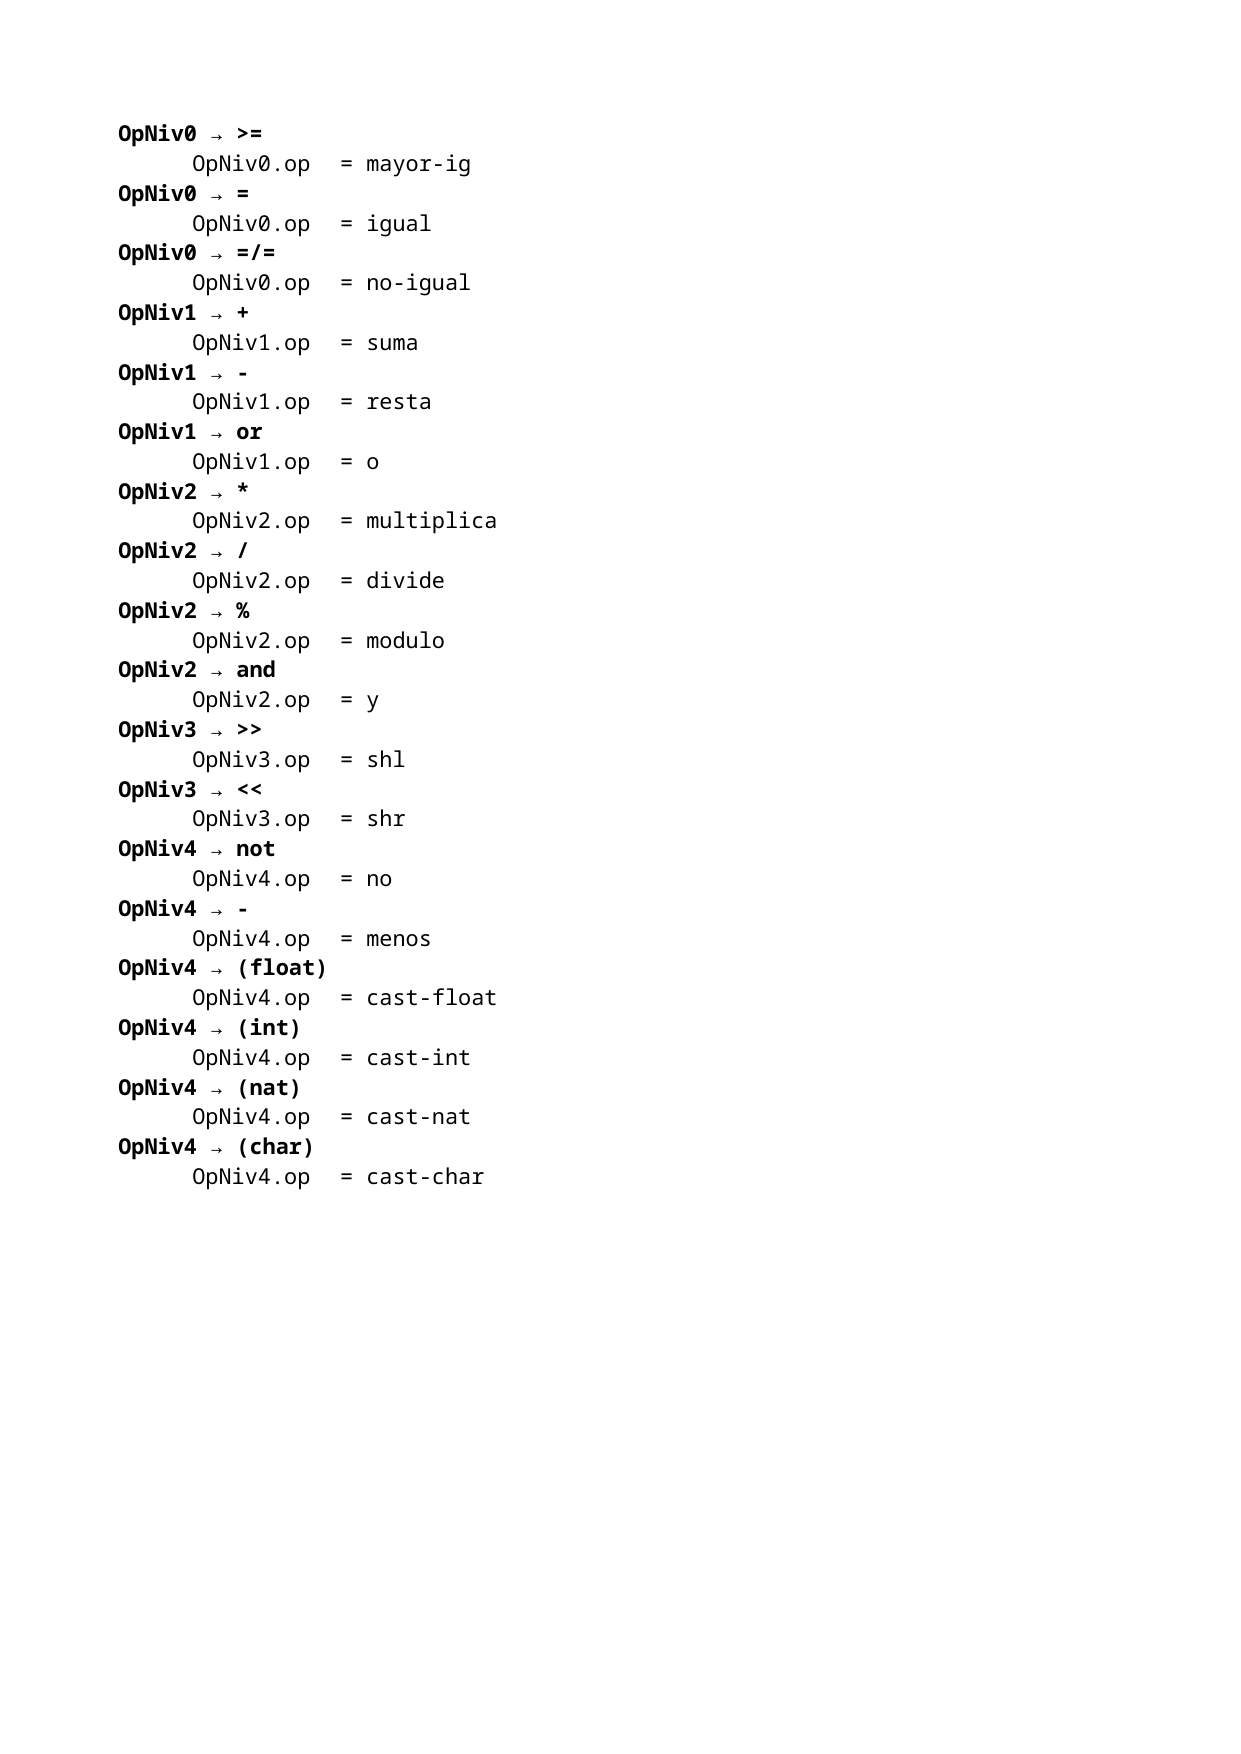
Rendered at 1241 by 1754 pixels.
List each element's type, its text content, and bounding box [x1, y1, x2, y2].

text OpNiv4 → - [118, 893, 1122, 922]
text OpNiv1 → + [118, 297, 1122, 327]
text OpNiv0 → = [118, 178, 1122, 207]
text OpNiv4.op = cast-char [118, 1161, 1122, 1191]
text OpNiv4.op = no [118, 863, 1122, 893]
text OpNiv0 → =/= [118, 237, 1122, 267]
text OpNiv3.op = shr [118, 803, 1122, 833]
text OpNiv4.op = cast-nat [118, 1101, 1122, 1131]
text OpNiv0.op = igual [118, 207, 1122, 237]
text OpNiv4.op = cast-float [118, 982, 1122, 1012]
text OpNiv3 → << [118, 773, 1122, 803]
text OpNiv1.op = resta [118, 386, 1122, 416]
text OpNiv2.op = modulo [118, 624, 1122, 654]
text OpNiv2 → and [118, 654, 1122, 684]
text OpNiv4.op = cast-int [118, 1042, 1122, 1071]
text OpNiv1 → or [118, 416, 1122, 446]
text OpNiv1.op = suma [118, 327, 1122, 356]
text OpNiv4 → not [118, 833, 1122, 863]
text OpNiv0.op = no-igual [118, 267, 1122, 297]
text OpNiv4 → (nat) [118, 1071, 1122, 1101]
text OpNiv2 → % [118, 595, 1122, 624]
text OpNiv0 → >= [118, 118, 1122, 148]
text OpNiv3.op = shl [118, 744, 1122, 773]
text OpNiv2.op = y [118, 684, 1122, 714]
text OpNiv0.op = mayor-ig [118, 148, 1122, 178]
text OpNiv4 → (char) [118, 1131, 1122, 1161]
text OpNiv4 → (float) [118, 952, 1122, 982]
text OpNiv2.op = multiplica [118, 505, 1122, 535]
text OpNiv2 → / [118, 535, 1122, 565]
text OpNiv3 → >> [118, 714, 1122, 744]
text OpNiv4 → (int) [118, 1012, 1122, 1042]
text OpNiv4.op = menos [118, 922, 1122, 952]
text OpNiv1 → - [118, 356, 1122, 386]
text OpNiv1.op = o [118, 446, 1122, 476]
text OpNiv2.op = divide [118, 565, 1122, 595]
text OpNiv2 → * [118, 476, 1122, 505]
